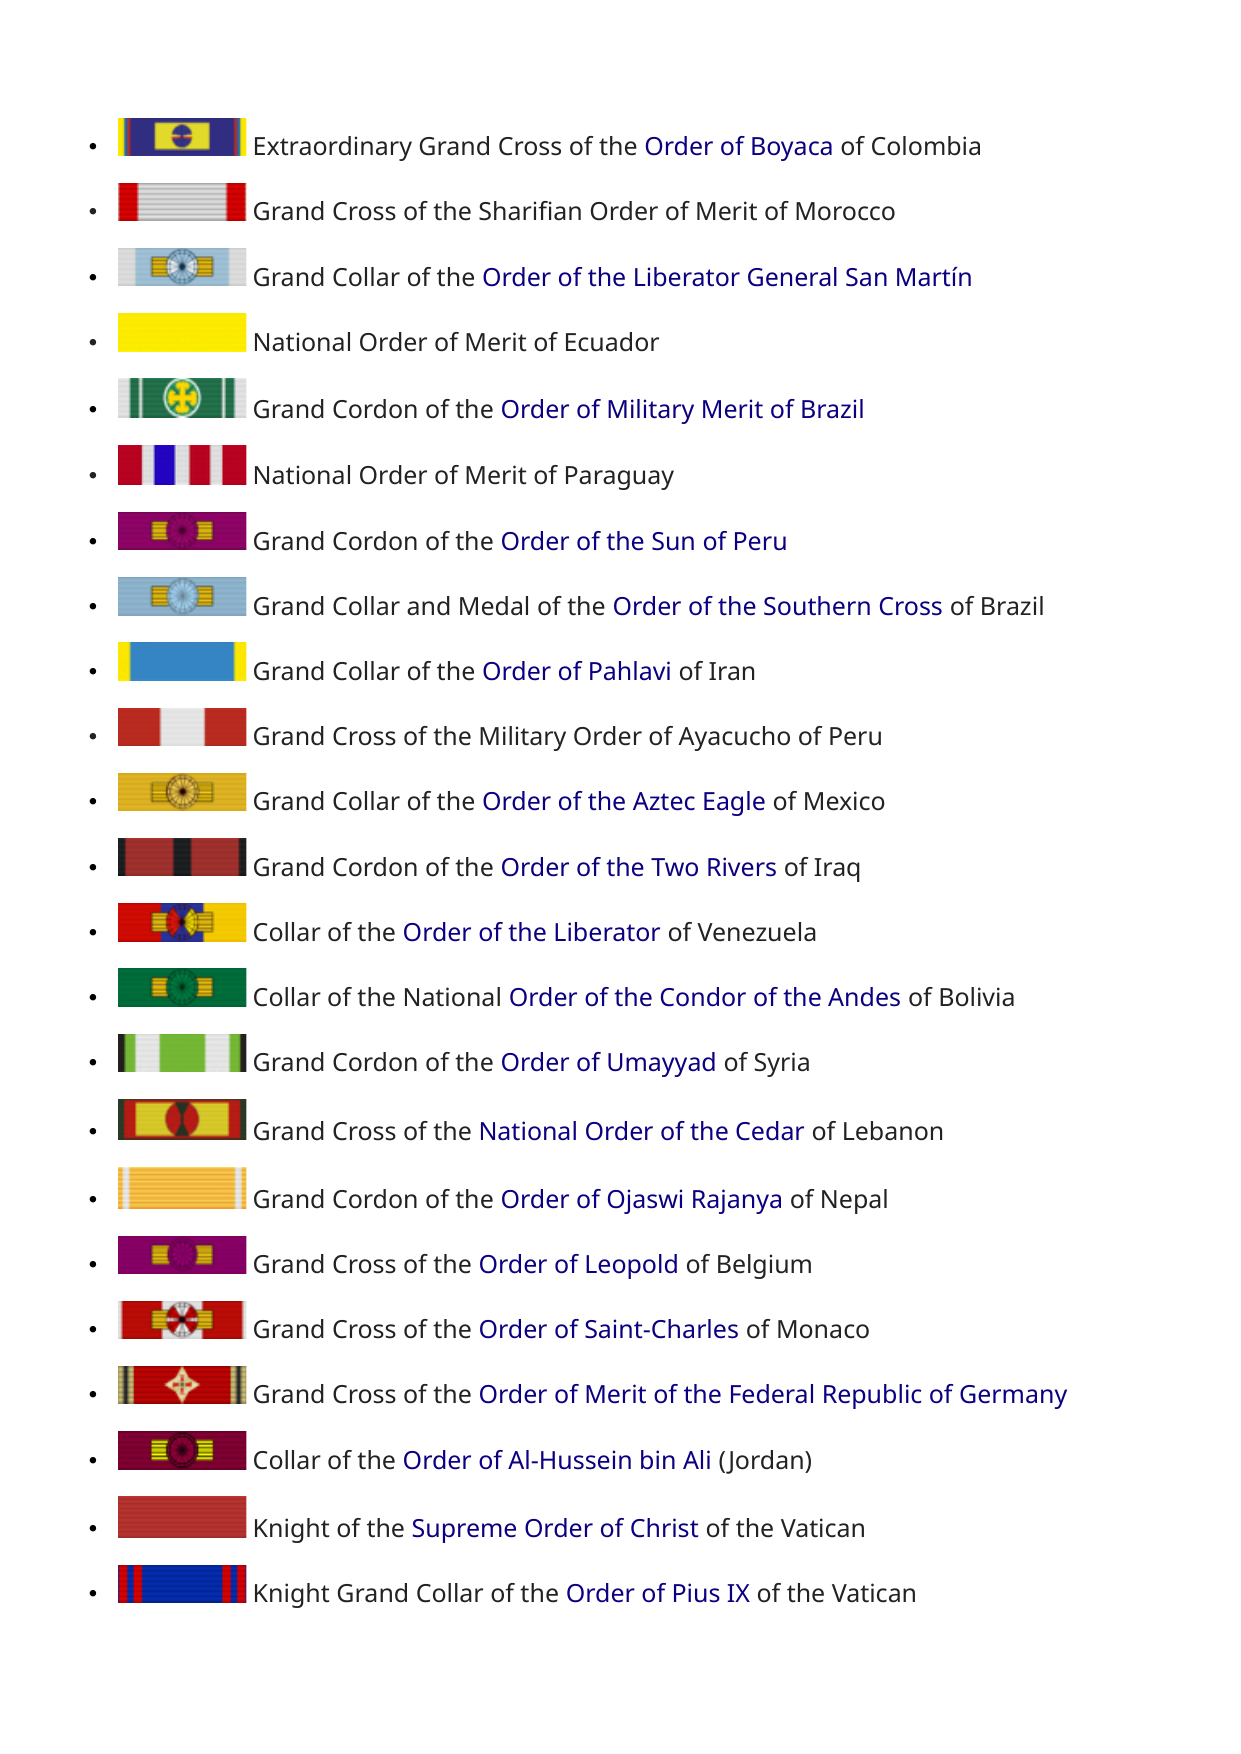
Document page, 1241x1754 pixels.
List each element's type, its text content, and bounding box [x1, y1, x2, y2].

list Grand Cross of the Order of Merit of the Federal Republic of Germany [118, 1366, 1122, 1411]
picture [118, 903, 247, 942]
picture [118, 1496, 247, 1538]
picture [118, 1301, 247, 1339]
picture [118, 248, 247, 286]
picture [118, 1034, 247, 1072]
picture [118, 1366, 247, 1404]
list National Order of Merit of Paraguay [118, 446, 1122, 492]
picture [118, 313, 247, 352]
picture [118, 968, 247, 1007]
list Knight Grand Collar of the Order of Pius IX of the Vatican [118, 1565, 1122, 1610]
list Grand Cordon of the Order of the Sun of Peru [118, 512, 1122, 557]
list Collar of the Order of Al-Hussein bin Ali (Jordan) [118, 1432, 1122, 1476]
list Grand Cordon of the Order of Umayyad of Syria [118, 1034, 1122, 1079]
picture [118, 183, 247, 221]
list Grand Cross of the National Order of the Cedar of Lebanon [118, 1099, 1122, 1147]
list Grand Cross of the Order of Saint-Charles of Monaco [118, 1301, 1122, 1346]
list Grand Cordon of the Order of Military Merit of Brazil [118, 379, 1122, 425]
picture [118, 118, 247, 156]
list Grand Cordon of the Order of the Two Rivers of Iraq [118, 838, 1122, 883]
picture [118, 1099, 247, 1140]
list National Order of Merit of Ecuador [118, 314, 1122, 358]
picture [118, 512, 247, 550]
list Collar of the Order of the Liberator of Venezuela [118, 904, 1122, 948]
list Grand Cross of the Sharifian Order of Merit of Morocco [118, 183, 1122, 228]
picture [118, 577, 247, 616]
list Knight of the Supreme Order of Christ of the Vatican [118, 1497, 1122, 1545]
picture [118, 642, 247, 681]
picture [118, 445, 247, 485]
list Grand Collar of the Order of the Liberator General San Martín [118, 248, 1122, 293]
picture [118, 1236, 247, 1274]
picture [118, 773, 247, 811]
picture [118, 378, 247, 418]
list Grand Collar of the Order of Pahlavi of Iran [118, 643, 1122, 688]
list Collar of the National Order of the Condor of the Andes of Bolivia [118, 969, 1122, 1014]
list Grand Cordon of the Order of Ojaswi Rajanya of Nepal [118, 1168, 1122, 1216]
picture [118, 708, 247, 746]
list Grand Cross of the Military Order of Ayacucho of Peru [118, 708, 1122, 753]
picture [118, 838, 247, 876]
list Grand Collar of the Order of the Aztec Eagle of Mexico [118, 773, 1122, 818]
list Grand Cross of the Order of Leopold of Belgium [118, 1236, 1122, 1281]
list Extraordinary Grand Cross of the Order of Boyaca of Colombia [118, 118, 1122, 163]
list Grand Collar and Medal of the Order of the Southern Cross of Brazil [118, 578, 1122, 622]
picture [118, 1167, 247, 1209]
picture [118, 1565, 247, 1603]
picture [118, 1431, 247, 1470]
